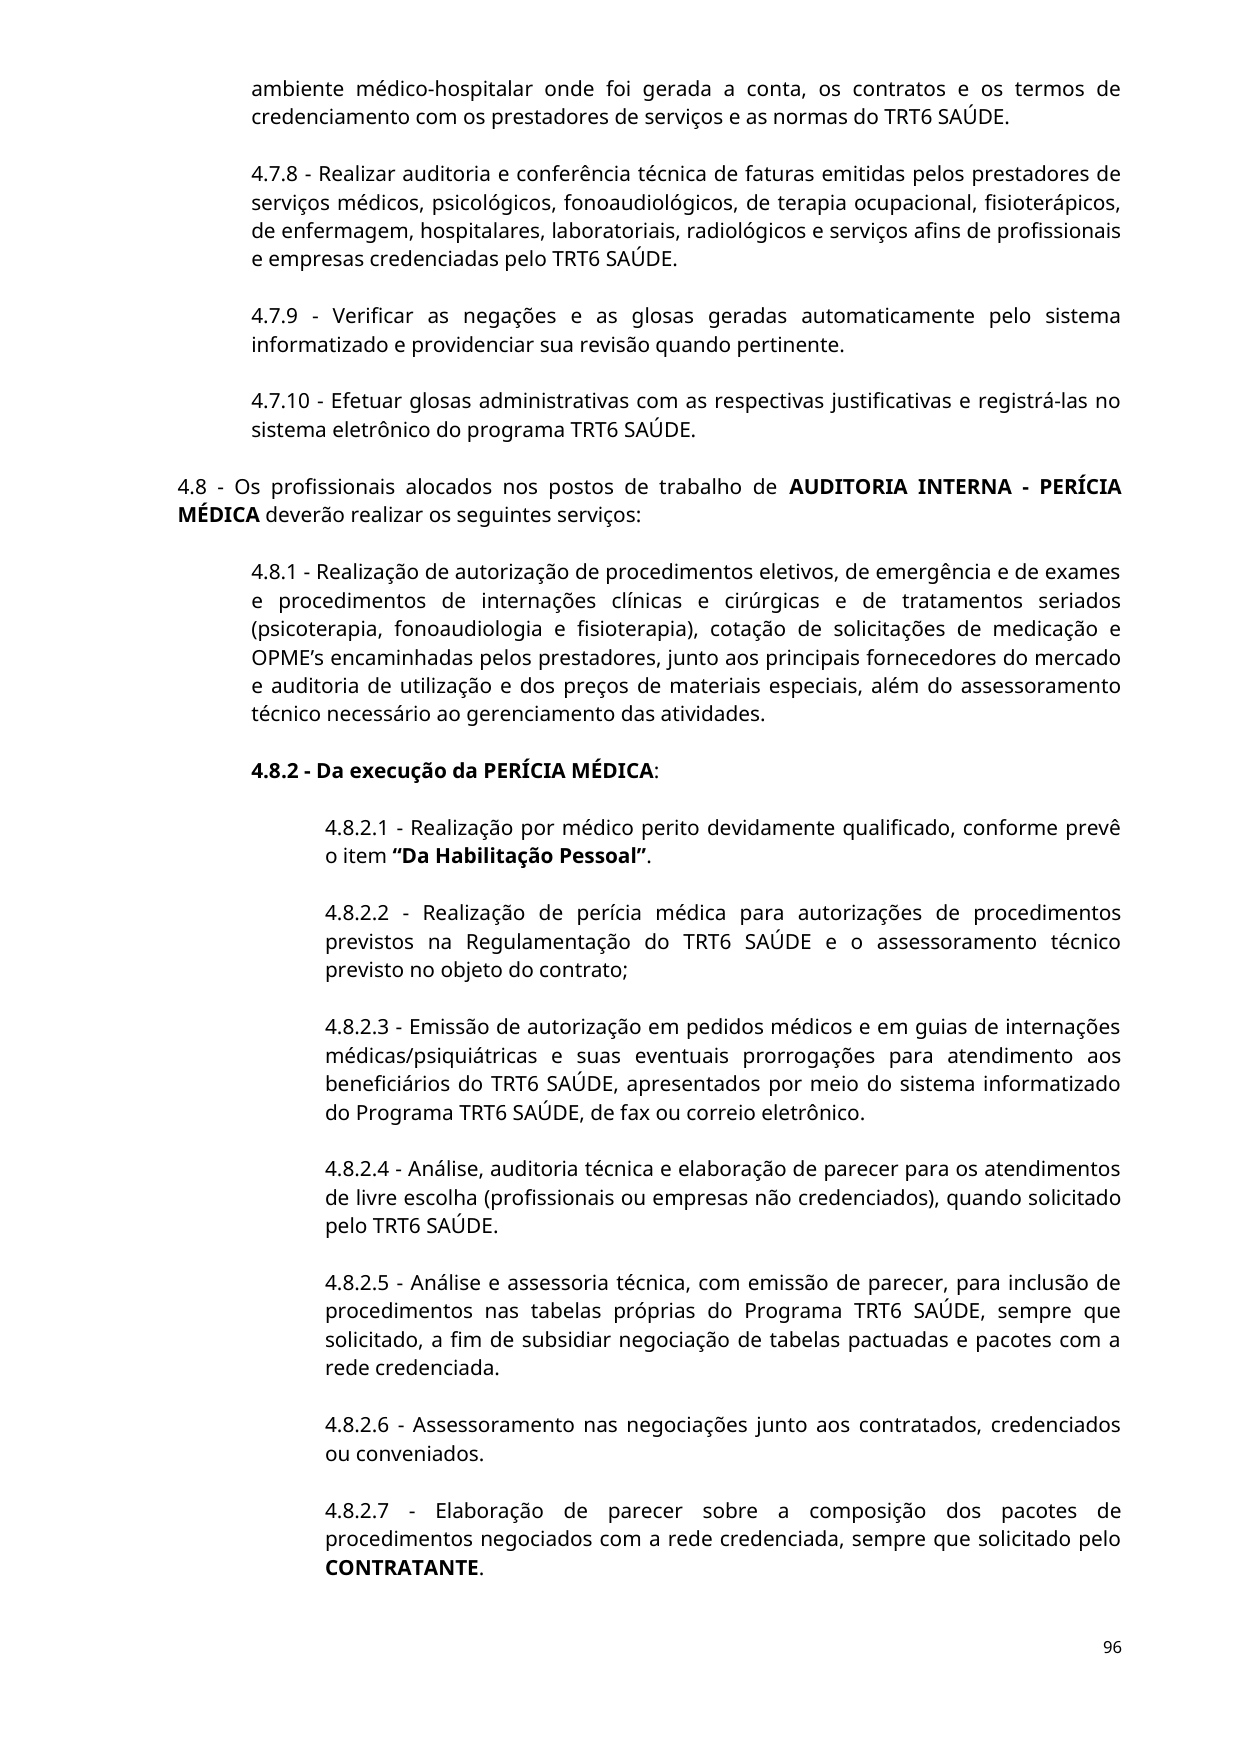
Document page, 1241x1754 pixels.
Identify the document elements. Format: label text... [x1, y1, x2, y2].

text 4.8.2.2 - Realização de perícia médica para autorizações de procedimentos previstos na Regulamentação do TRT6 SAÚDE e o assessoramento técnico previsto no objeto do contrato; [325, 898, 1122, 984]
text 4.7.10 - Efetuar glosas administrativas com as respectivas justificativas e registrá-las no sistema eletrônico do programa TRT6 SAÚDE. [251, 387, 1122, 443]
text 4.7.9 - Verificar as negações e as glosas geradas automaticamente pelo sistema informatizado e providenciar sua revisão quando pertinente. [251, 301, 1122, 358]
text 4.8.2.5 - Análise e assessoria técnica, com emissão de parecer, para inclusão de procedimentos nas tabelas próprias do Programa TRT6 SAÚDE, sempre que solicitado, a fim de subsidiar negociação de tabelas pactuadas e pacotes com a rede credenciada. [325, 1268, 1122, 1382]
text 4.8.2.6 - Assessoramento nas negociações junto aos contratados, credenciados ou conveniados. [325, 1410, 1122, 1467]
text ambiente médico-hospitalar onde foi gerada a conta, os contratos e os termos de credenciamento com os prestadores de serviços e as normas do TRT6 SAÚDE. [251, 74, 1122, 131]
text 4.8.2.1 - Realização por médico perito devidamente qualificado, conforme prevê o item “Da Habilitação Pessoal”. [325, 813, 1122, 870]
text 4.8.2 - Da execução da PERÍCIA MÉDICA: [251, 756, 1122, 785]
text 4.8.2.4 - Análise, auditoria técnica e elaboração de parecer para os atendimentos de livre escolha (profissionais ou empresas não credenciados), quando solicitado pelo TRT6 SAÚDE. [325, 1154, 1122, 1240]
text 4.8.2.3 - Emissão de autorização em pedidos médicos e em guias de internações médicas/psiquiátricas e suas eventuais prorrogações para atendimento aos beneficiários do TRT6 SAÚDE, apresentados por meio do sistema informatizado do Programa TRT6 SAÚDE, de fax ou correio eletrônico. [325, 1012, 1122, 1126]
text 4.7.8 - Realizar auditoria e conferência técnica de faturas emitidas pelos prestadores de serviços médicos, psicológicos, fonoaudiológicos, de terapia ocupacional, fisioterápicos, de enfermagem, hospitalares, laboratoriais, radiológicos e serviços afins de profissionais e empresas credenciadas pelo TRT6 SAÚDE. [251, 159, 1122, 273]
text 4.8 - Os profissionais alocados nos postos de trabalho de AUDITORIA INTERNA - PERÍCIA MÉDICA deverão realizar os seguintes serviços: [177, 472, 1122, 529]
text 4.8.1 - Realização de autorização de procedimentos eletivos, de emergência e de exames e procedimentos de internações clínicas e cirúrgicas e de tratamentos seriados (psicoterapia, fonoaudiologia e fisioterapia), cotação de solicitações de medicação e OPME’s encaminhadas pelos prestadores, junto aos principais fornecedores do mercado e auditoria de utilização e dos preços de materiais especiais, além do assessoramento técnico necessário ao gerenciamento das atividades. [251, 557, 1122, 728]
text 4.8.2.7 - Elaboração de parecer sobre a composição dos pacotes de procedimentos negociados com a rede credenciada, sempre que solicitado pelo CONTRATANTE. [325, 1496, 1122, 1581]
